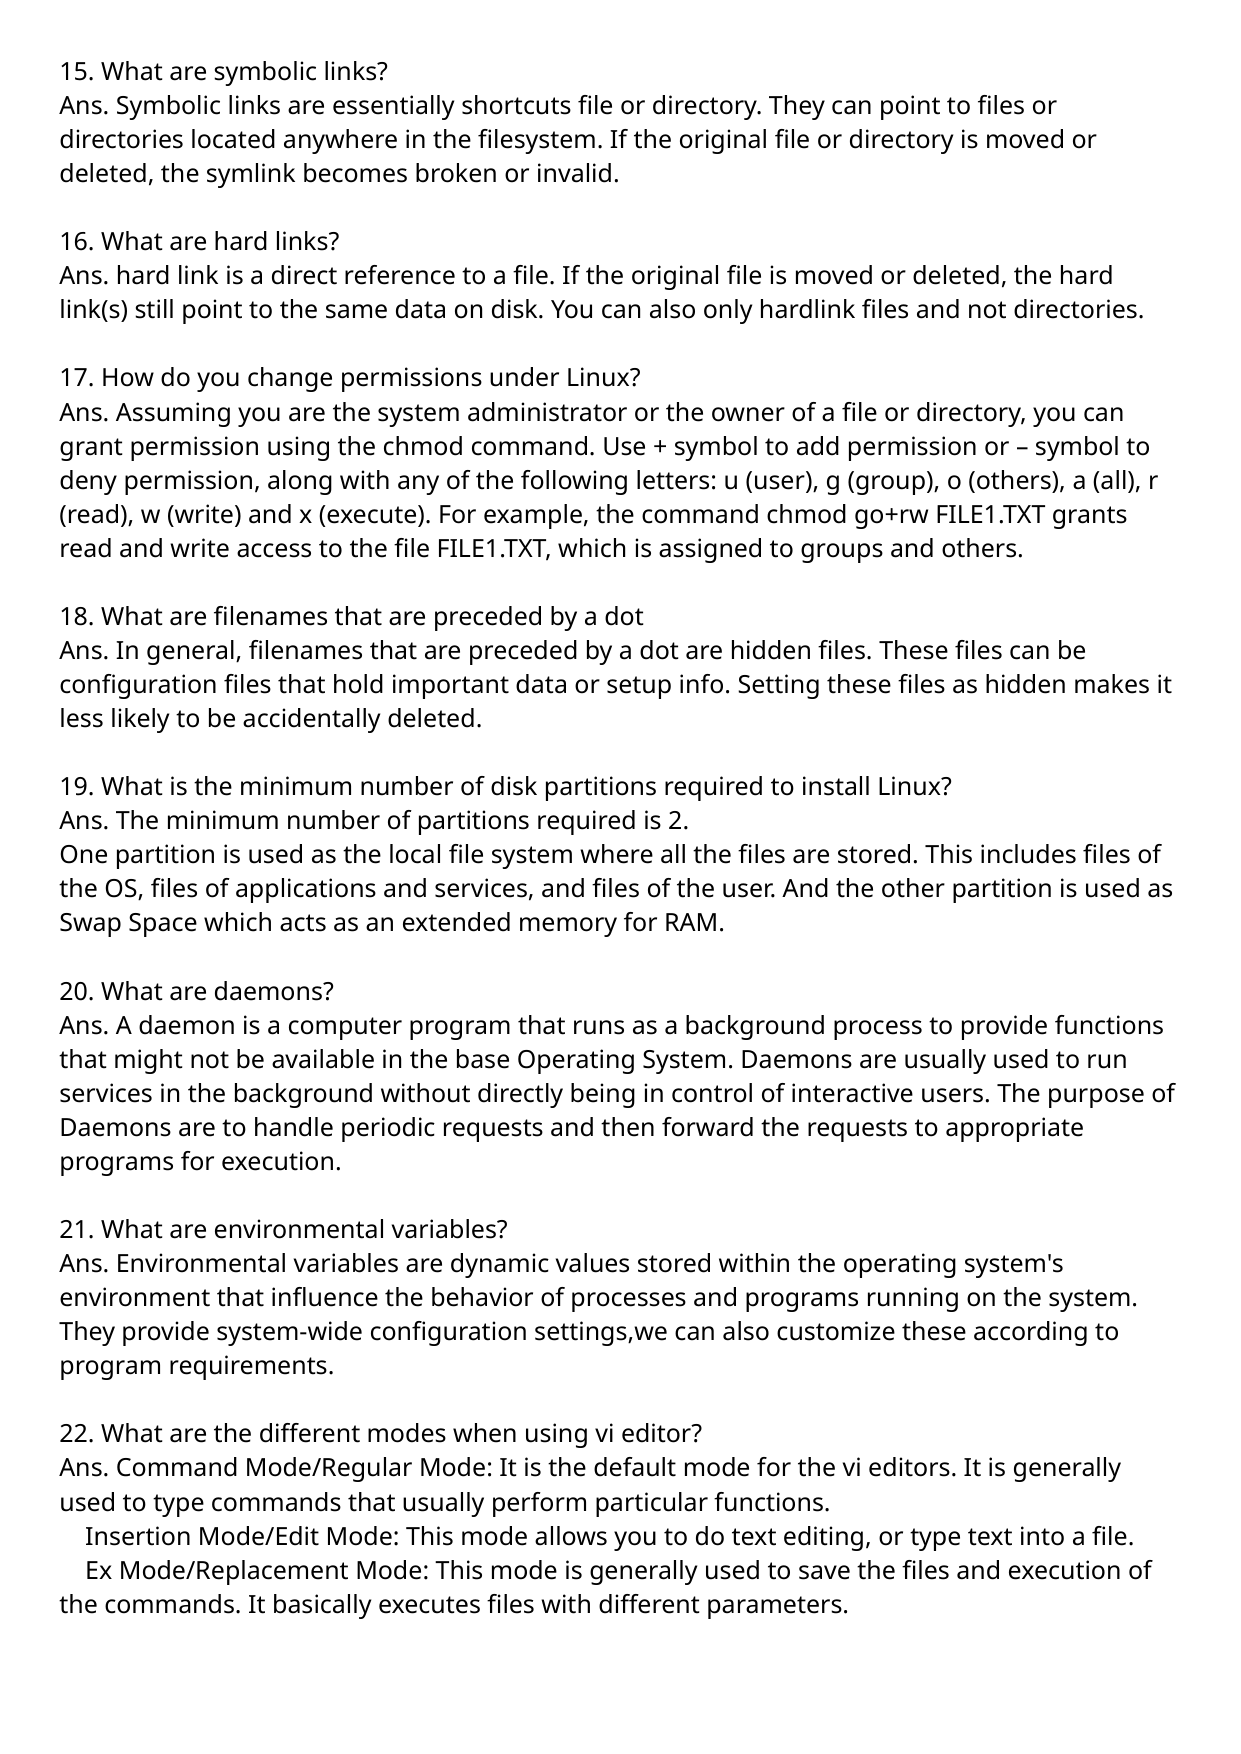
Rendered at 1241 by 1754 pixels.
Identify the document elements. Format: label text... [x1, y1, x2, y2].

text Ans. The minimum number of partitions required is 2. [59, 803, 1184, 837]
text Ans. Symbolic links are essentially shortcuts file or directory. They can point to files or directories located anywhere in the filesystem. If the original file or directory is moved or deleted, the symlink becomes broken or invalid. [59, 88, 1184, 190]
text 21. What are environmental variables? [59, 1212, 1184, 1246]
text One partition is used as the local file system where all the files are stored. This includes files of the OS, files of applications and services, and files of the user. And the other partition is used as Swap Space which acts as an extended memory for RAM. [59, 837, 1184, 939]
text Ans. A daemon is a computer program that runs as a background process to provide functions that might not be available in the base Operating System. Daemons are usually used to run services in the background without directly being in control of interactive users. The purpose of Daemons are to handle periodic requests and then forward the requests to appropriate programs for execution. [59, 1007, 1184, 1178]
text Ans. Assuming you are the system administrator or the owner of a file or directory, you can grant permission using the chmod command. Use + symbol to add permission or – symbol to deny permission, along with any of the following letters: u (user), g (group), o (others), a (all), r (read), w (write) and x (execute). For example, the command chmod go+rw FILE1.TXT grants read and write access to the file FILE1.TXT, which is assigned to groups and others. [59, 394, 1184, 564]
text 20. What are daemons? [59, 973, 1184, 1007]
text 16. What are hard links? [59, 224, 1184, 258]
text 22. What are the different modes when using vi editor? [59, 1416, 1184, 1450]
text Ans. Environmental variables are dynamic values stored within the operating system's environment that influence the behavior of processes and programs running on the system. They provide system-wide configuration settings,we can also customize these according to program requirements. [59, 1246, 1184, 1382]
text 18. What are filenames that are preceded by a dot [59, 598, 1184, 633]
text Ans. Command Mode/Regular Mode: It is the default mode for the vi editors. It is generally used to type commands that usually perform particular functions. [59, 1450, 1184, 1518]
text Insertion Mode/Edit Mode: This mode allows you to do text editing, or type text into a file. [59, 1518, 1184, 1552]
text Ex Mode/Replacement Mode: This mode is generally used to save the files and execution of the commands. It basically executes files with different parameters. [59, 1552, 1184, 1620]
text Ans. hard link is a direct reference to a file. If the original file is moved or deleted, the hard link(s) still point to the same data on disk. You can also only hardlink files and not directories. [59, 258, 1184, 326]
text 17. How do you change permissions under Linux? [59, 360, 1184, 394]
text 15. What are symbolic links? [59, 53, 1184, 88]
text Ans. In general, filenames that are preceded by a dot are hidden files. These files can be configuration files that hold important data or setup info. Setting these files as hidden makes it less likely to be accidentally deleted. [59, 633, 1184, 735]
text 19. What is the minimum number of disk partitions required to install Linux? [59, 769, 1184, 803]
